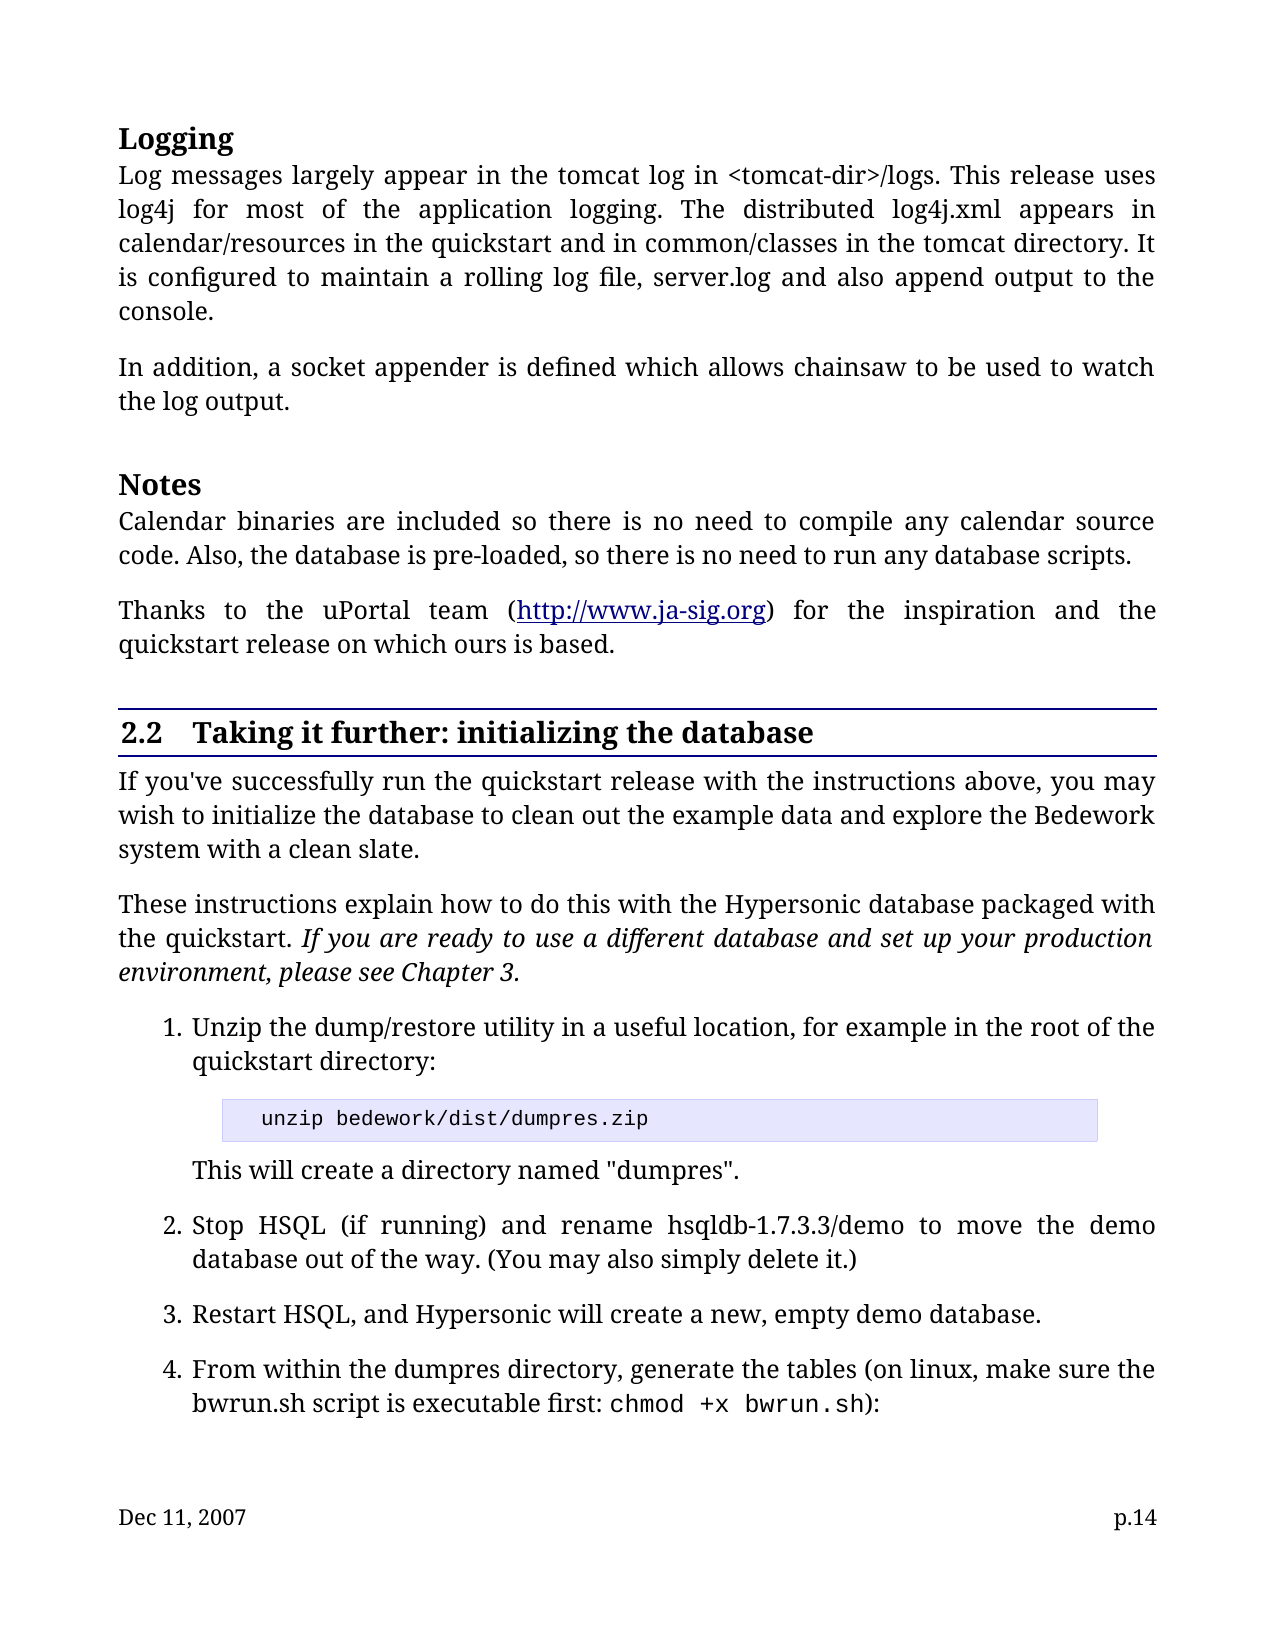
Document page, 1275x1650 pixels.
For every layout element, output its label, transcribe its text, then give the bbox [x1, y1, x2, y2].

text Thanks to the uPortal team (http://www.ja-sig.org) for the inspiration and the quickstart release on which ours is based. [118, 593, 1157, 661]
list Stop HSQL (if running) and rename hsqldb-1.7.3.3/demo to move the demo database out of the way. (You may also simply delete it.) [162, 1208, 1157, 1276]
text These instructions explain how to do this with the Hypersonic database packaged with the quickstart. If you are ready to use a different database and set up your production environment, please see Chapter 3. [118, 887, 1157, 989]
text Log messages largely appear in the tomcat log in <tomcat-dir>/logs. This release uses log4j for most of the application logging. The distributed log4j.xml appears in calendar/resources in the quickstart and in common/classes in the tomcat directory. It is configured to maintain a rolling log file, server.log and also append output to the console. [118, 158, 1157, 328]
text Calendar binaries are included so there is no need to compile any calendar source code. Also, the database is pre-loaded, so there is no need to run any database scripts. [118, 503, 1157, 572]
subtitle Logging [118, 118, 1157, 158]
list Unzip the dump/restore utility in a useful location, for example in the root of the quickstart directory: [162, 1010, 1157, 1078]
list This will create a directory named "dumpres". [162, 1152, 1157, 1187]
subtitle Taking it further: initializing the database [118, 710, 1157, 755]
list From within the dumpres directory, generate the tables (on linux, make sure the bwrun.sh script is executable first: chmod +x bwrun.sh): [162, 1352, 1157, 1420]
text In addition, a socket appender is defined which allows chainsaw to be used to watch the log output. [118, 349, 1157, 417]
subtitle Notes [118, 464, 1157, 503]
list Restart HSQL, and Hypersonic will create a new, empty demo database. [162, 1297, 1157, 1331]
list unzip bedework/dist/dumpres.zip [223, 1100, 1097, 1141]
text If you've successfully run the quickstart release with the instructions above, you may wish to initialize the database to clean out the example data and explore the Bedework system with a clean slate. [118, 763, 1157, 866]
